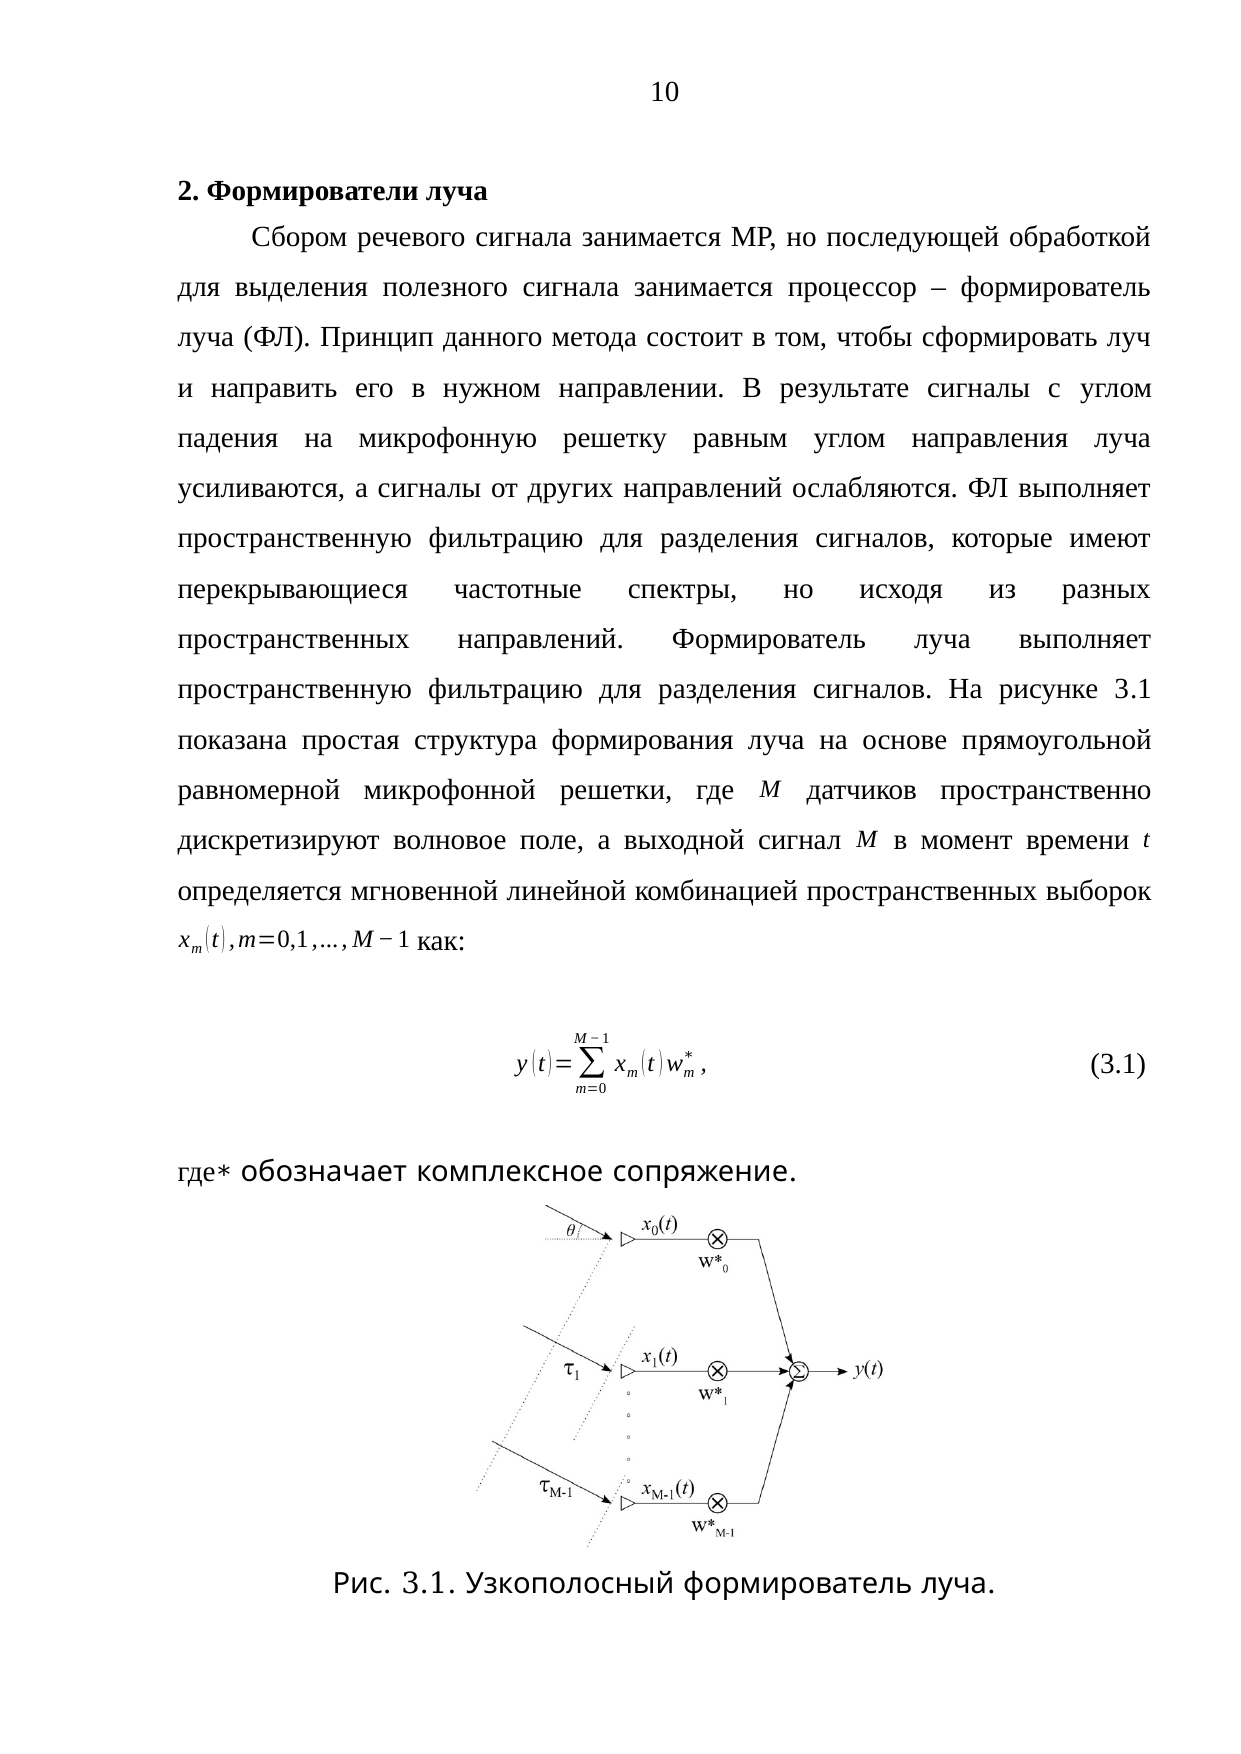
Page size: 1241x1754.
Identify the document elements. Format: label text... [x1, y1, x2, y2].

table_header (3.1) [1043, 1024, 1152, 1102]
text Рис. 3.1. Узкополосный формирователь луча. [177, 1565, 1152, 1600]
subtitle Формирователи луча [177, 173, 1152, 206]
picture [443, 1205, 886, 1549]
text Сбором речевого сигнала занимается МР, но последующей обработкой для выделения полезного сигнала занимается процессор – формирователь луча (ФЛ). Принцип данного метода состоит в том, чтобы сформировать луч и направить его в нужном направлении. В результате сигналы с углом падения на микрофонную решетку равным углом направления луча усиливаются, а сигналы от других направлений ослабляются. ФЛ выполняет пространственную фильтрацию для разделения сигналов, которые имеют перекрывающиеся частотные спектры, но исходя из разных пространственных направлений. Формирователь луча выполняет пространственную фильтрацию для разделения сигналов. На рисунке 3.1 показана простая структура формирования луча на основе прямоугольной равномерной микрофонной решетки, где датчиков пространственно дискретизируют волновое поле, а выходной сигнал в момент времени определяется мгновенной линейной комбинацией пространственных выборок как: [177, 219, 1152, 957]
text гдеобозначает комплексное сопряжение. [177, 1153, 1152, 1188]
table_header [177, 1024, 1043, 1102]
